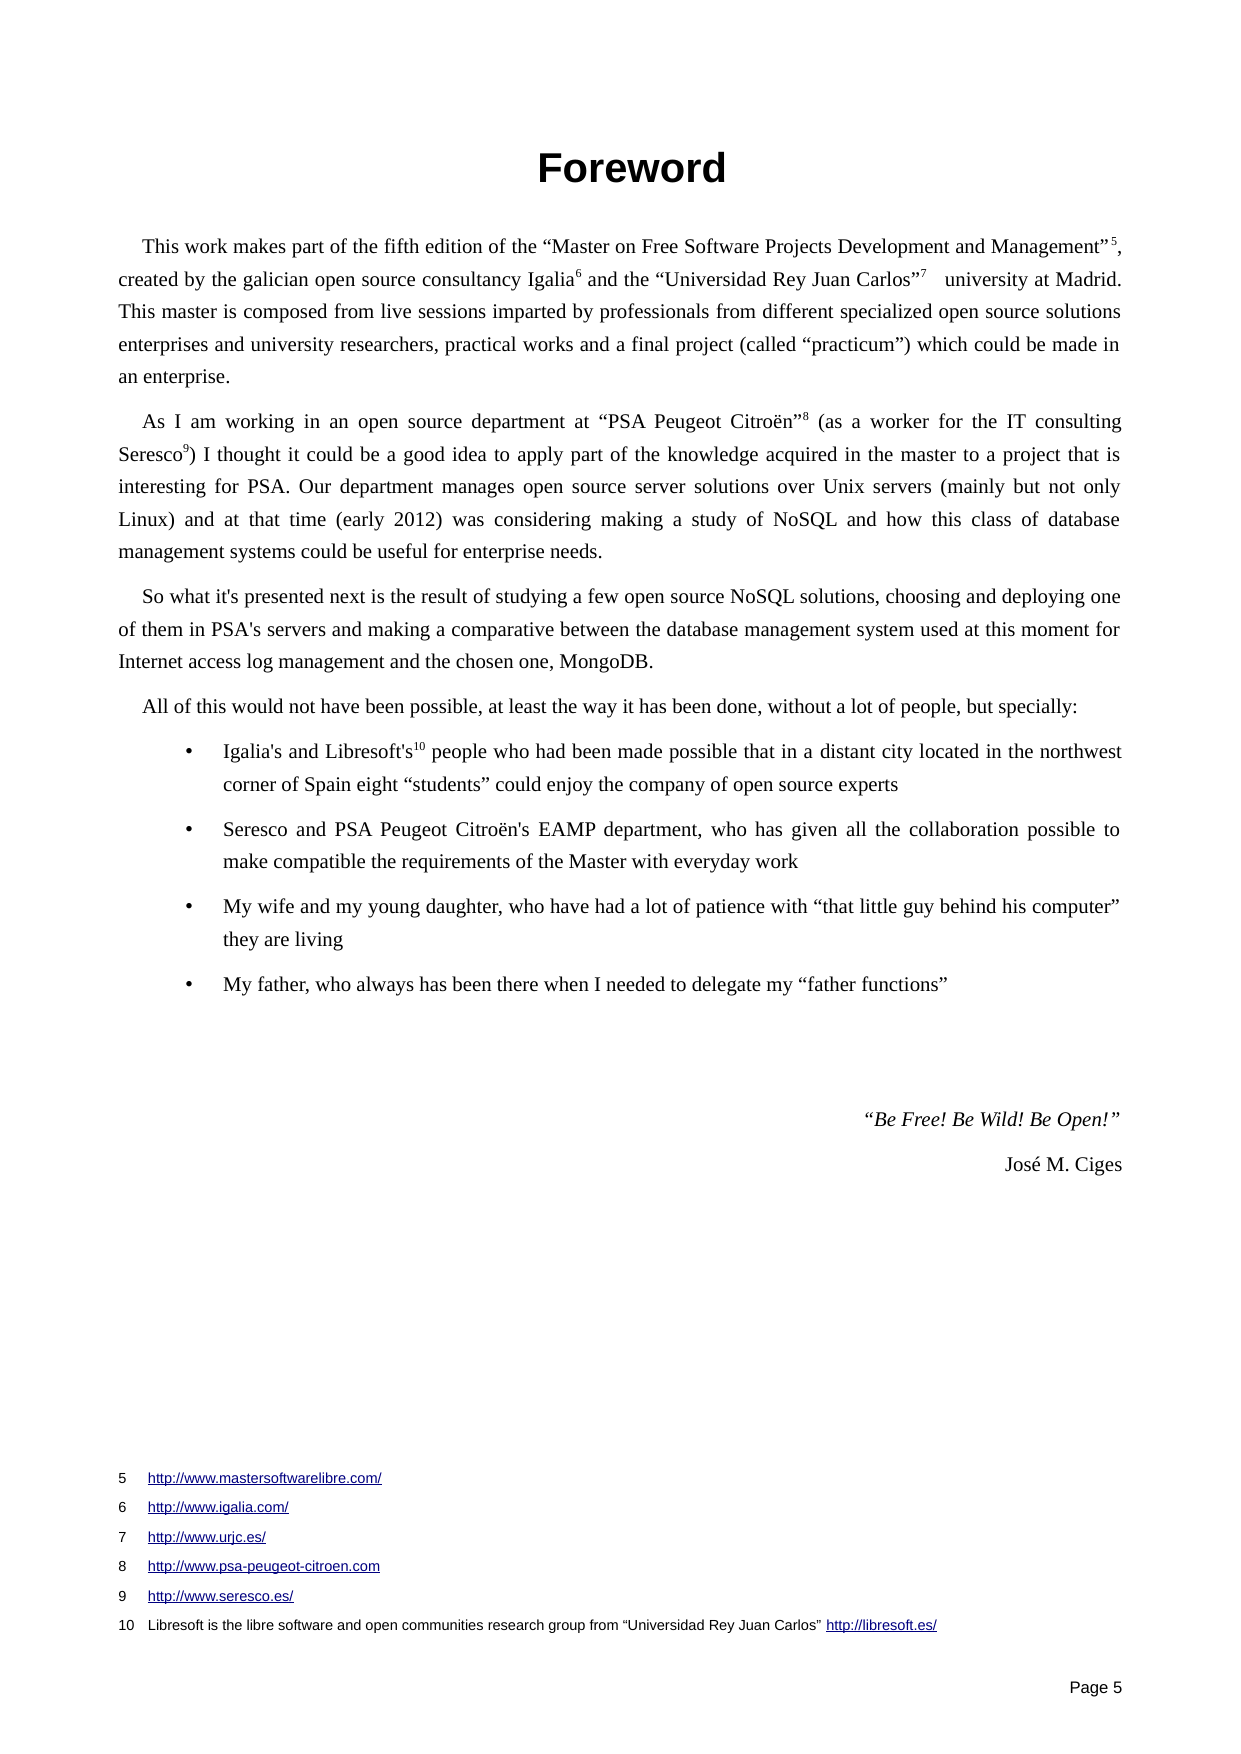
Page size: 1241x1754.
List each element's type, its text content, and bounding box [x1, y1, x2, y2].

text As I am working in an open source department at “PSA Peugeot Citroën” (as a worker for the IT consulting Seresco) I thought it could be a good idea to apply part of the knowledge acquired in the master to a project that is interesting for PSA. Our department manages open source server solutions over Unix servers (mainly but not only Linux) and at that time (early 2012) was considering making a study of NoSQL and how this class of database management systems could be useful for enterprise needs. [118, 402, 1122, 565]
text http://www.mastersoftwarelibre.com/ [118, 1459, 1122, 1489]
list Seresco and PSA Peugeot Citroën's EAMP department, who has given all the collaboration possible to make compatible the requirements of the Master with everyday work [185, 810, 1122, 875]
text “Be Free! Be Wild! Be Open!” [118, 1100, 1122, 1132]
list Igalia's and Libresoft's people who had been made possible that in a distant city located in the northwest corner of Spain eight “students” could enjoy the company of open source experts [185, 732, 1122, 797]
text So what it's presented next is the result of studying a few open source NoSQL solutions, choosing and deploying one of them in PSA's servers and making a comparative between the database management system used at this moment for Internet access log management and the chosen one, MongoDB. [118, 577, 1122, 675]
text http://www.igalia.com/ [118, 1489, 1122, 1518]
text http://www.seresco.es/ [118, 1577, 1122, 1607]
text All of this would not have been possible, at least the way it has been done, without a lot of people, but specially: [118, 687, 1122, 720]
list My father, who always has been there when I needed to delegate my “father functions” [185, 965, 1122, 997]
text http://www.psa-peugeot-citroen.com [118, 1548, 1122, 1577]
list Libresoft is the libre software and open communities research group from “Universidad Rey Juan Carlos” http://libresoft.es/ [118, 1607, 1122, 1636]
subtitle Foreword [118, 143, 1122, 191]
text This work makes part of the fifth edition of the “Master on Free Software Projects Development and Management”, created by the galician open source consultancy Igalia and the “Universidad Rey Juan Carlos” university at Madrid. This master is composed from live sessions imparted by professionals from different specialized open source solutions enterprises and university researchers, practical works and a final project (called “practicum”) which could be made in an enterprise. [118, 227, 1122, 390]
text José M. Ciges [118, 1145, 1122, 1177]
list My wife and my young daughter, who have had a lot of patience with “that little guy behind his computer” they are living [185, 887, 1122, 952]
text http://www.urjc.es/ [118, 1518, 1122, 1548]
